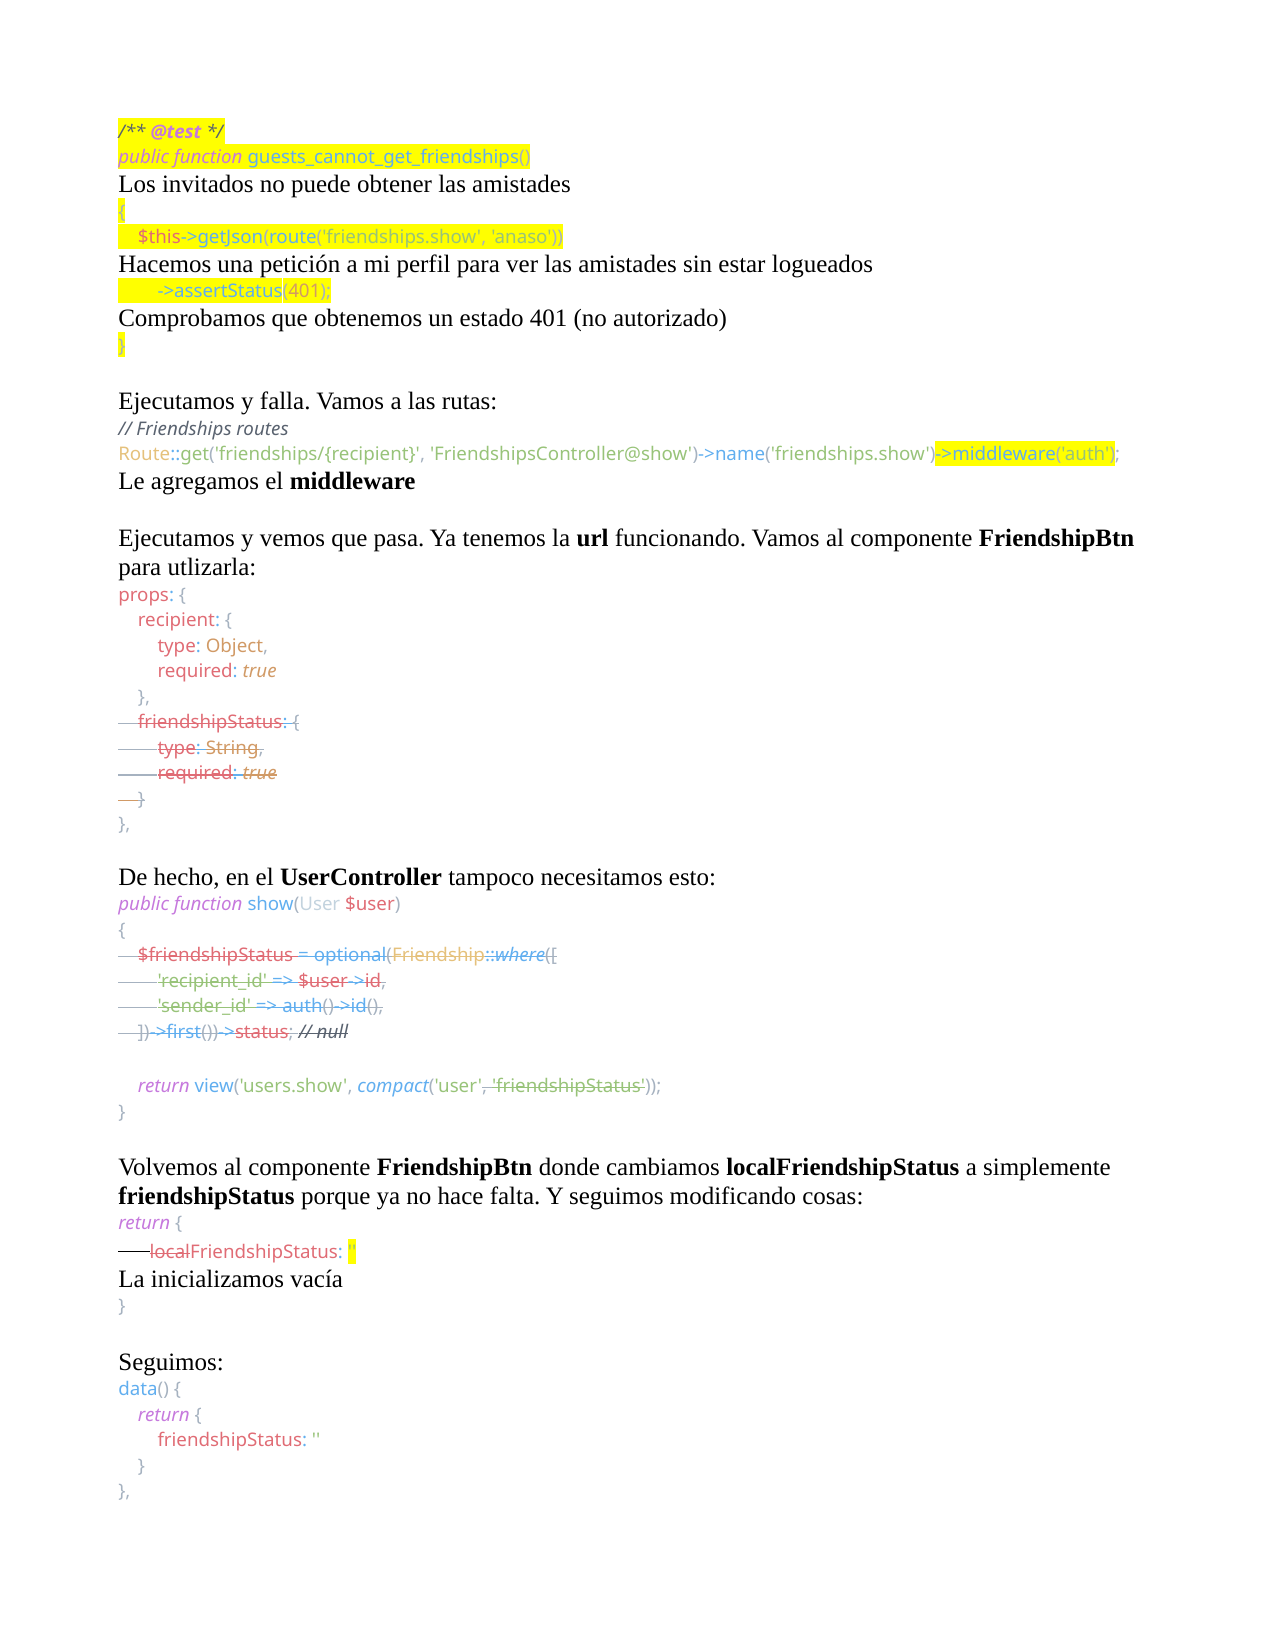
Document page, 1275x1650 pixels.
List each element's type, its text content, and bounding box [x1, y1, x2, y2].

text Seguimos: [118, 1347, 1157, 1376]
text De hecho, en el UserController tampoco necesitamos esto: [118, 862, 1157, 891]
text // Friendships routes Route::get('friendships/{recipient}', 'FriendshipsController@show')->name('friendships.show')->middleware('auth'); [118, 415, 1157, 466]
text Ejecutamos y vemos que pasa. Ya tenemos la url funcionando. Vamos al componente FriendshipBtn para utlizarla: [118, 523, 1157, 581]
text Le agregamos el middleware [118, 466, 1157, 495]
text props: { recipient: { type: Object, required: true }, friendshipStatus: { type: String, required: true } }, [118, 581, 1157, 836]
text /** @test */ public function guests_cannot_get_friendships() Los invitados no puede obtener las amistades [118, 118, 1157, 198]
text } [118, 332, 1157, 357]
text { $this->getJson(route('friendships.show', 'anaso')) Hacemos una petición a mi perfil para ver las amistades sin estar logueados [118, 198, 1157, 278]
text } [118, 1293, 1157, 1318]
text return { localFriendshipStatus: '' La inicializamos vacía [118, 1210, 1157, 1293]
text data() { return { friendshipStatus: '' } }, [118, 1376, 1157, 1503]
text public function show(User $user) { $friendshipStatus = optional(Friendship::where([ 'recipient_id' => $user->id, 'sender_id' => auth()->id(), ])->first())->status; // null return view('users.show', compact('user', 'friendshipStatus')); } [118, 891, 1157, 1123]
text Volvemos al componente FriendshipBtn donde cambiamos localFriendshipStatus a simplemente friendshipStatus porque ya no hace falta. Y seguimos modificando cosas: [118, 1152, 1157, 1210]
text Ejecutamos y falla. Vamos a las rutas: [118, 386, 1157, 415]
text ->assertStatus(401); Comprobamos que obtenemos un estado 401 (no autorizado) [118, 278, 1157, 332]
